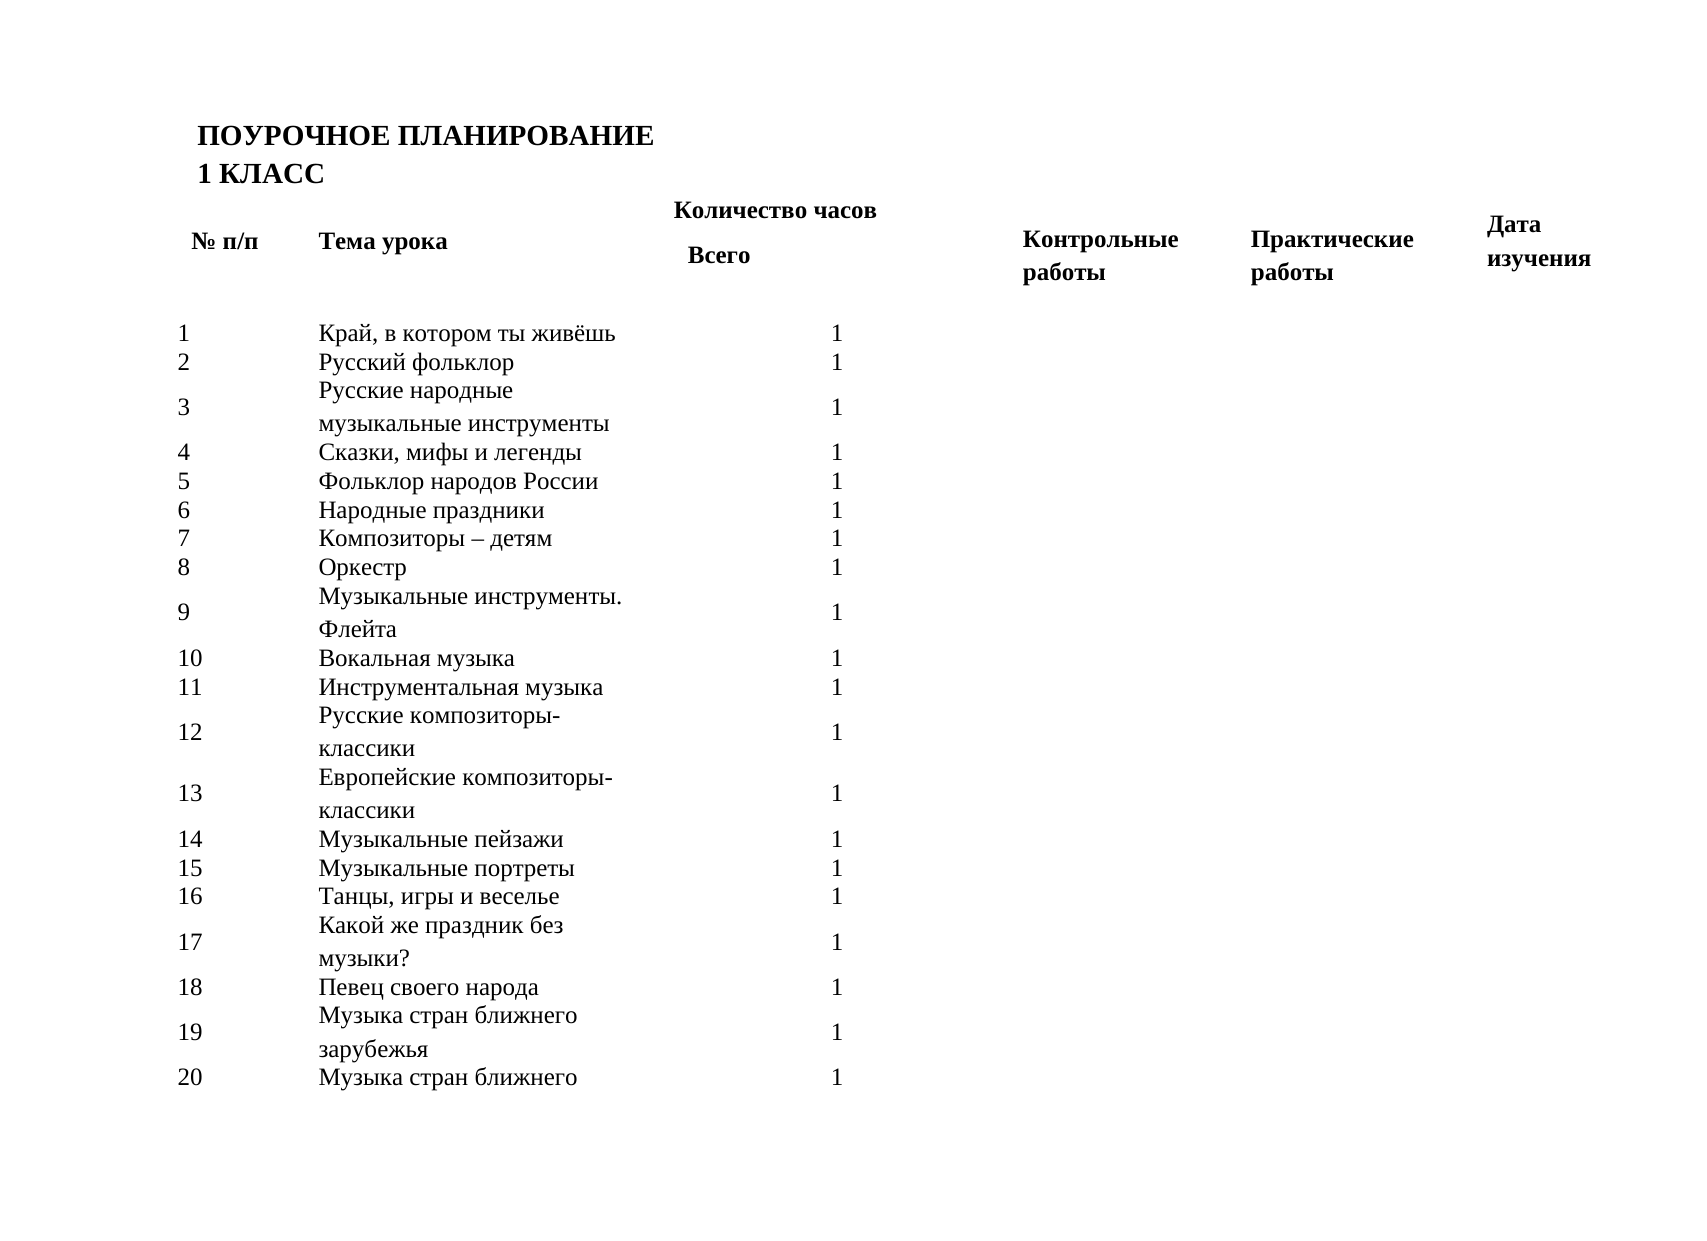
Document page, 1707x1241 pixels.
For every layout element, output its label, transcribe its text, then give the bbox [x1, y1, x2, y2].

table_cell [998, 853, 1225, 881]
table_cell 4 [166, 437, 293, 466]
table_cell [1461, 1063, 1628, 1091]
table_cell [1461, 643, 1628, 672]
table_cell [998, 437, 1225, 466]
table_cell [998, 552, 1225, 581]
table_cell [998, 495, 1225, 523]
table_cell 20 [166, 1063, 293, 1091]
table_cell Русский фольклор [293, 347, 662, 376]
table_cell 1 [662, 437, 997, 466]
table_cell 1 [662, 881, 997, 910]
table_cell 1 [166, 318, 293, 347]
table_cell [1461, 437, 1628, 466]
table_cell 1 [662, 824, 997, 853]
table_cell Танцы, игры и веселье [293, 881, 662, 910]
table_cell [1225, 910, 1461, 972]
table_cell [1461, 762, 1628, 824]
table_cell [998, 762, 1225, 824]
table_cell 1 [662, 972, 997, 1001]
table_cell Сказки, мифы и легенды [293, 437, 662, 466]
table_cell [1461, 466, 1628, 495]
table_cell Музыка стран ближнего зарубежья [293, 1001, 662, 1062]
table_cell [998, 466, 1225, 495]
table_cell [1461, 824, 1628, 853]
table_header Дата изучения [1461, 195, 1628, 318]
table_cell Какой же праздник без музыки? [293, 910, 662, 972]
table_cell [1225, 318, 1461, 347]
table_cell [1461, 376, 1628, 437]
text ПОУРОЧНОЕ ПЛАНИРОВАНИЕ [190, 118, 1618, 152]
table_cell Всего [662, 224, 997, 318]
table_cell [1225, 672, 1461, 700]
table_cell [998, 524, 1225, 552]
text 1 КЛАСС [190, 157, 1618, 190]
table_cell Музыкальные пейзажи [293, 824, 662, 853]
table_cell Народные праздники [293, 495, 662, 523]
table_cell 1 [662, 853, 997, 881]
table_cell [1225, 700, 1461, 762]
table_cell [1461, 853, 1628, 881]
table_cell Инструментальная музыка [293, 672, 662, 700]
table_cell Фольклор народов России [293, 466, 662, 495]
table_cell 1 [662, 1001, 997, 1062]
table_cell Вокальная музыка [293, 643, 662, 672]
table_cell 1 [662, 700, 997, 762]
table_cell [1461, 552, 1628, 581]
table_cell [1461, 881, 1628, 910]
table_cell [1461, 672, 1628, 700]
table_cell [1225, 881, 1461, 910]
table_cell 16 [166, 881, 293, 910]
table_cell 10 [166, 643, 293, 672]
table_cell [1461, 318, 1628, 347]
table_cell [1225, 466, 1461, 495]
table_cell 18 [166, 972, 293, 1001]
table_cell 2 [166, 347, 293, 376]
table_header № п/п [166, 195, 293, 318]
table_cell [1225, 376, 1461, 437]
table_cell [1461, 495, 1628, 523]
table_cell 1 [662, 552, 997, 581]
table_cell [1225, 762, 1461, 824]
table_cell 1 [662, 376, 997, 437]
table_cell [1461, 524, 1628, 552]
table_cell 8 [166, 552, 293, 581]
table_cell [1225, 643, 1461, 672]
table_cell [1225, 853, 1461, 881]
table_cell [998, 643, 1225, 672]
table_cell Музыка стран ближнего [293, 1063, 662, 1091]
table_cell [998, 910, 1225, 972]
table_cell 1 [662, 524, 997, 552]
table_cell Практические работы [1225, 224, 1461, 318]
table_cell 1 [662, 318, 997, 347]
table_cell Русские народные музыкальные инструменты [293, 376, 662, 437]
table_cell 17 [166, 910, 293, 972]
table_cell [998, 376, 1225, 437]
table_cell Музыкальные инструменты. Флейта [293, 581, 662, 643]
table_cell [998, 700, 1225, 762]
table_cell 19 [166, 1001, 293, 1062]
table_cell [998, 347, 1225, 376]
table_cell 1 [662, 672, 997, 700]
table_cell 9 [166, 581, 293, 643]
table_cell 1 [662, 466, 997, 495]
table_cell Певец своего народа [293, 972, 662, 1001]
table_cell [1461, 581, 1628, 643]
table_cell 11 [166, 672, 293, 700]
table_cell 15 [166, 853, 293, 881]
table_cell Оркестр [293, 552, 662, 581]
table_cell Русские композиторы-классики [293, 700, 662, 762]
table_cell [998, 318, 1225, 347]
table_cell 1 [662, 495, 997, 523]
table_cell 1 [662, 762, 997, 824]
table_cell [1225, 524, 1461, 552]
table_cell [1225, 581, 1461, 643]
table_cell 1 [662, 643, 997, 672]
table_cell [998, 1001, 1225, 1062]
table_cell [1461, 1001, 1628, 1062]
table_cell [998, 881, 1225, 910]
table_cell 1 [662, 1063, 997, 1091]
table_cell [1461, 972, 1628, 1001]
table_cell Музыкальные портреты [293, 853, 662, 881]
table_cell 13 [166, 762, 293, 824]
table_cell [998, 1063, 1225, 1091]
table_cell 14 [166, 824, 293, 853]
table_cell [1461, 910, 1628, 972]
table_cell 7 [166, 524, 293, 552]
table_cell 1 [662, 581, 997, 643]
table_cell Край, в котором ты живёшь [293, 318, 662, 347]
table_cell 1 [662, 347, 997, 376]
table_cell [998, 972, 1225, 1001]
table_cell Композиторы – детям [293, 524, 662, 552]
table_cell 12 [166, 700, 293, 762]
table_cell [998, 824, 1225, 853]
table_cell [1225, 824, 1461, 853]
table_header Количество часов [662, 195, 1461, 224]
table_cell Контрольные работы [998, 224, 1225, 318]
table_cell Европейские композиторы-классики [293, 762, 662, 824]
table_cell [998, 672, 1225, 700]
table_cell [1225, 437, 1461, 466]
table_cell [1461, 700, 1628, 762]
table_cell [1461, 347, 1628, 376]
table_cell [1225, 972, 1461, 1001]
table_cell [1225, 1063, 1461, 1091]
table_cell [1225, 495, 1461, 523]
table_cell 5 [166, 466, 293, 495]
table_cell [998, 581, 1225, 643]
table_cell 1 [662, 910, 997, 972]
table_header Тема урока [293, 195, 662, 318]
table_cell [1225, 1001, 1461, 1062]
table_cell 3 [166, 376, 293, 437]
table_cell [1225, 347, 1461, 376]
table_cell 6 [166, 495, 293, 523]
table_cell [1225, 552, 1461, 581]
